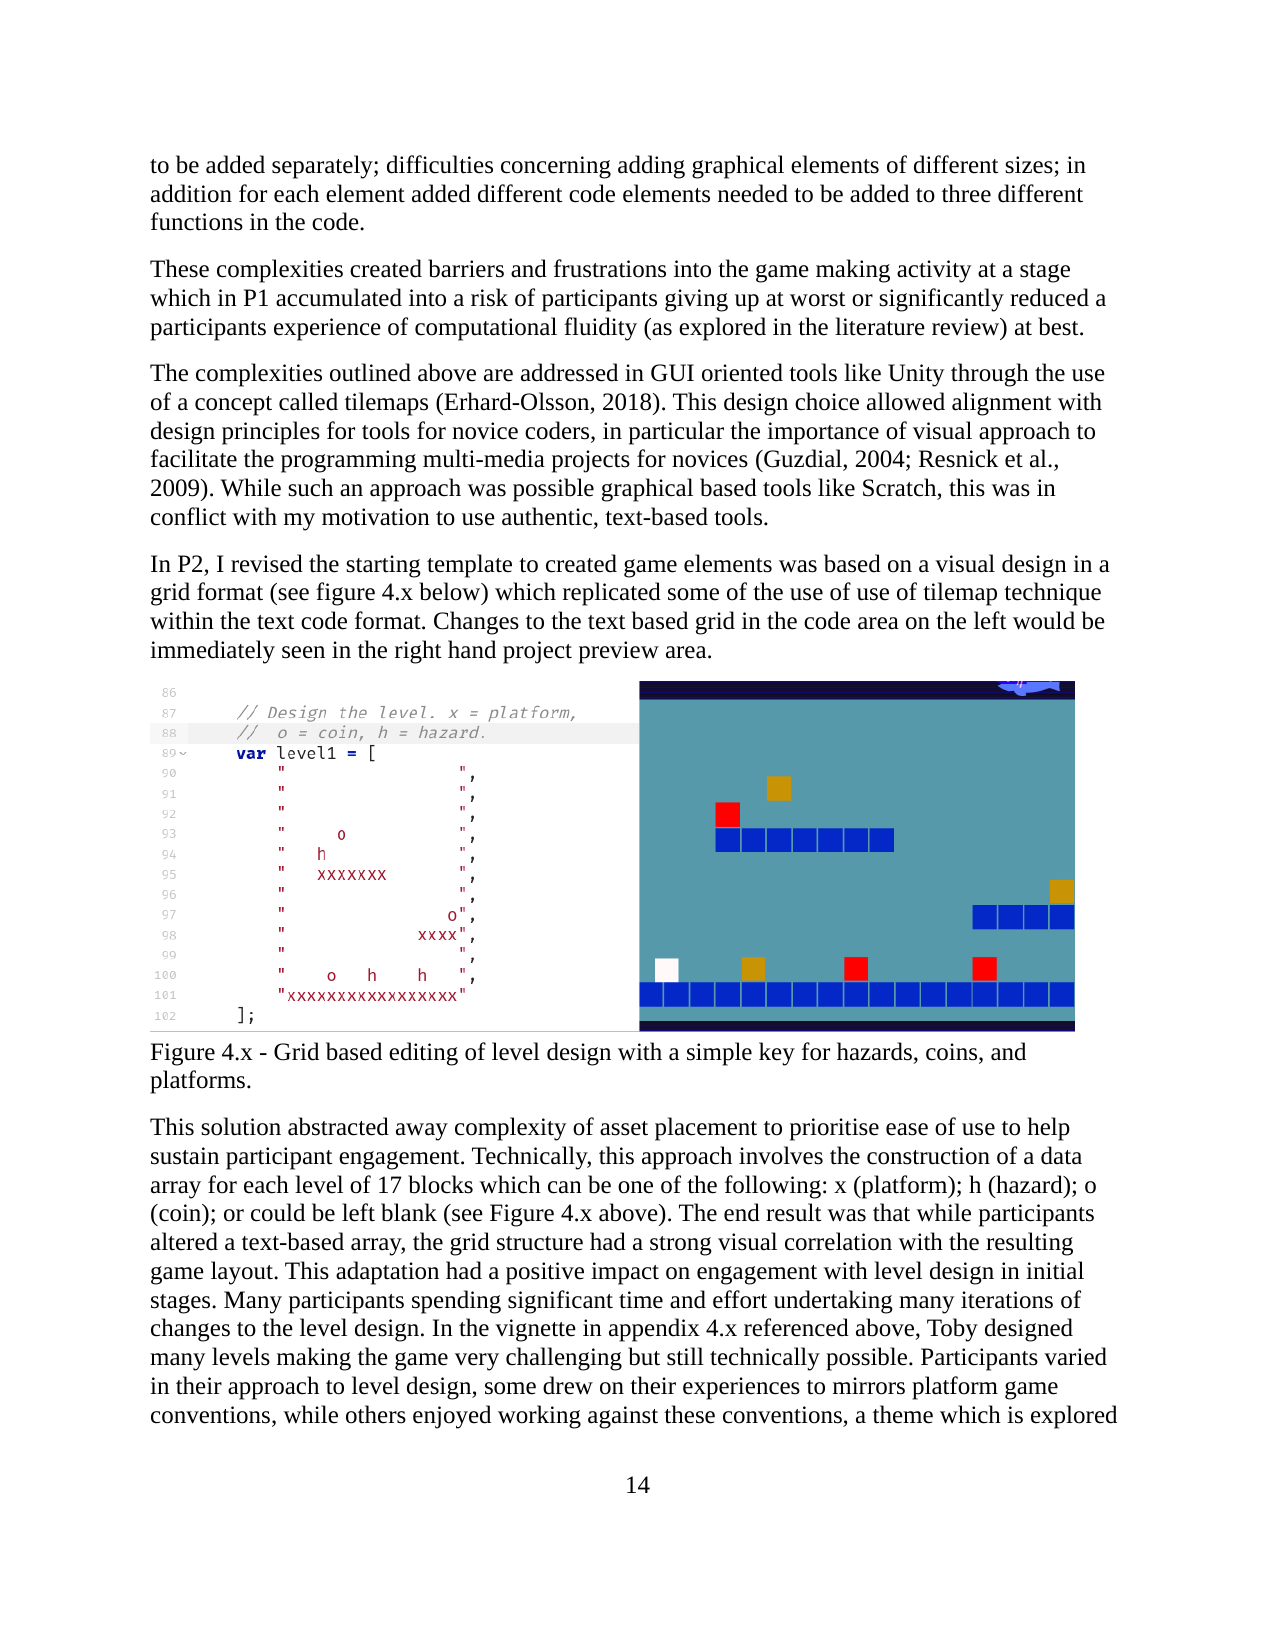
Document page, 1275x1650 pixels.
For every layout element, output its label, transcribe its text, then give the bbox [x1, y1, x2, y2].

text Figure 4.x - Grid based editing of level design with a simple key for hazards, coins, and platforms. [150, 1032, 1125, 1094]
text In P2, I revised the starting template to created game elements was based on a visual design in a grid format (see figure 4.x below) which replicated some of the use of use of tilemap technique within the text code format. Changes to the text based grid in the code area on the left would be immediately seen in the right hand project preview area. [150, 549, 1125, 664]
text The complexities outlined above are addressed in GUI oriented tools like Unity through the use of a concept called tilemaps (Erhard-Olsson, 2018). This design choice allowed alignment with design principles for tools for novice coders, in particular the importance of visual approach to facilitate the programming multi-media projects for novices (Guzdial, 2004; Resnick et al., 2009). While such an approach was possible graphical based tools like Scratch, this was in conflict with my motivation to use authentic, text-based tools. [150, 358, 1125, 531]
text These complexities created barriers and frustrations into the game making activity at a stage which in P1 accumulated into a risk of participants giving up at worst or significantly reduced a participants experience of computational fluidity (as explored in the literature review) at best. [150, 254, 1125, 340]
text to be added separately; difficulties concerning adding graphical elements of different sizes; in addition for each element added different code elements needed to be added to three different functions in the code. [150, 150, 1125, 236]
picture [150, 681, 1077, 1032]
text This solution abstracted away complexity of asset placement to prioritise ease of use to help sustain participant engagement. Technically, this approach involves the construction of a data array for each level of 17 blocks which can be one of the following: x (platform); h (hazard); o (coin); or could be left blank (see Figure 4.x above). The end result was that while participants altered a text-based array, the grid structure had a strong visual correlation with the resulting game layout. This adaptation had a positive impact on engagement with level design in initial stages. Many participants spending significant time and effort undertaking many iterations of changes to the level design. In the vignette in appendix 4.x referenced above, Toby designed many levels making the game very challenging but still technically possible. Participants varied in their approach to level design, some drew on their experiences to mirrors platform game conventions, while others enjoyed working against these conventions, a theme which is explored [150, 1112, 1125, 1428]
